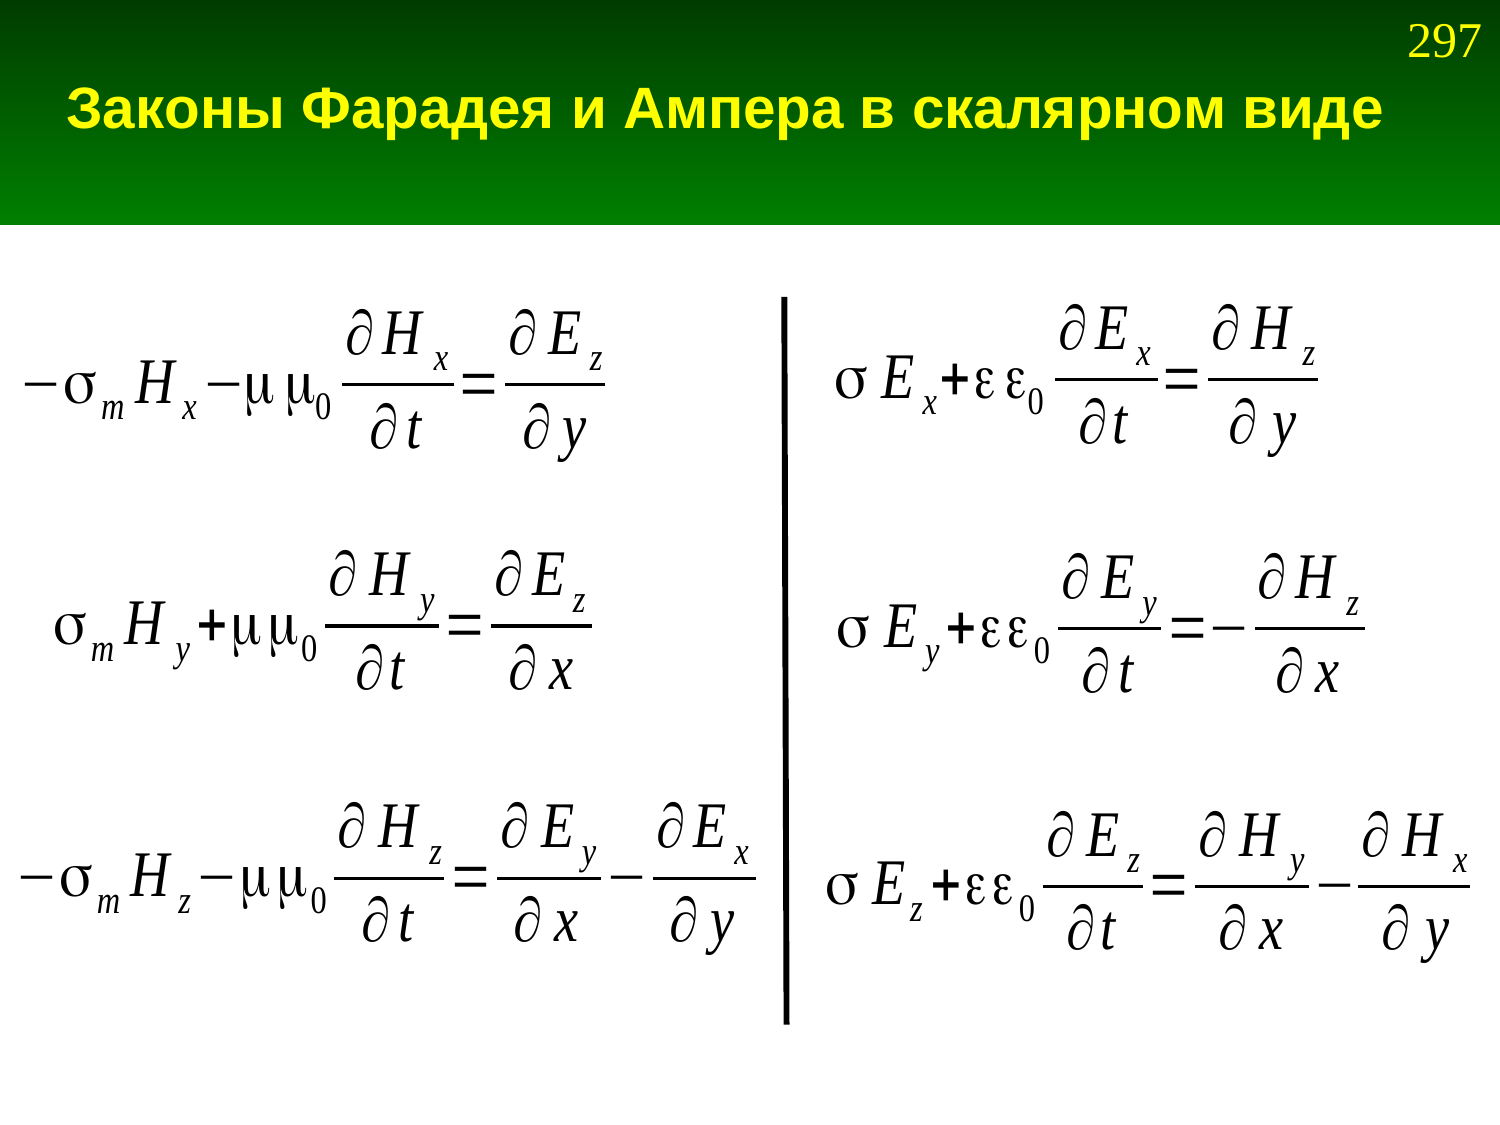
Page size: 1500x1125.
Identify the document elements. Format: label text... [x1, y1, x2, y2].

chart [820, 292, 1334, 458]
chart [823, 541, 1379, 708]
chart [6, 297, 622, 464]
chart [811, 799, 1488, 965]
chart [39, 538, 607, 705]
title Законы Фарадея и Ампера в скалярном виде [26, 0, 1441, 219]
chart [2, 791, 770, 957]
